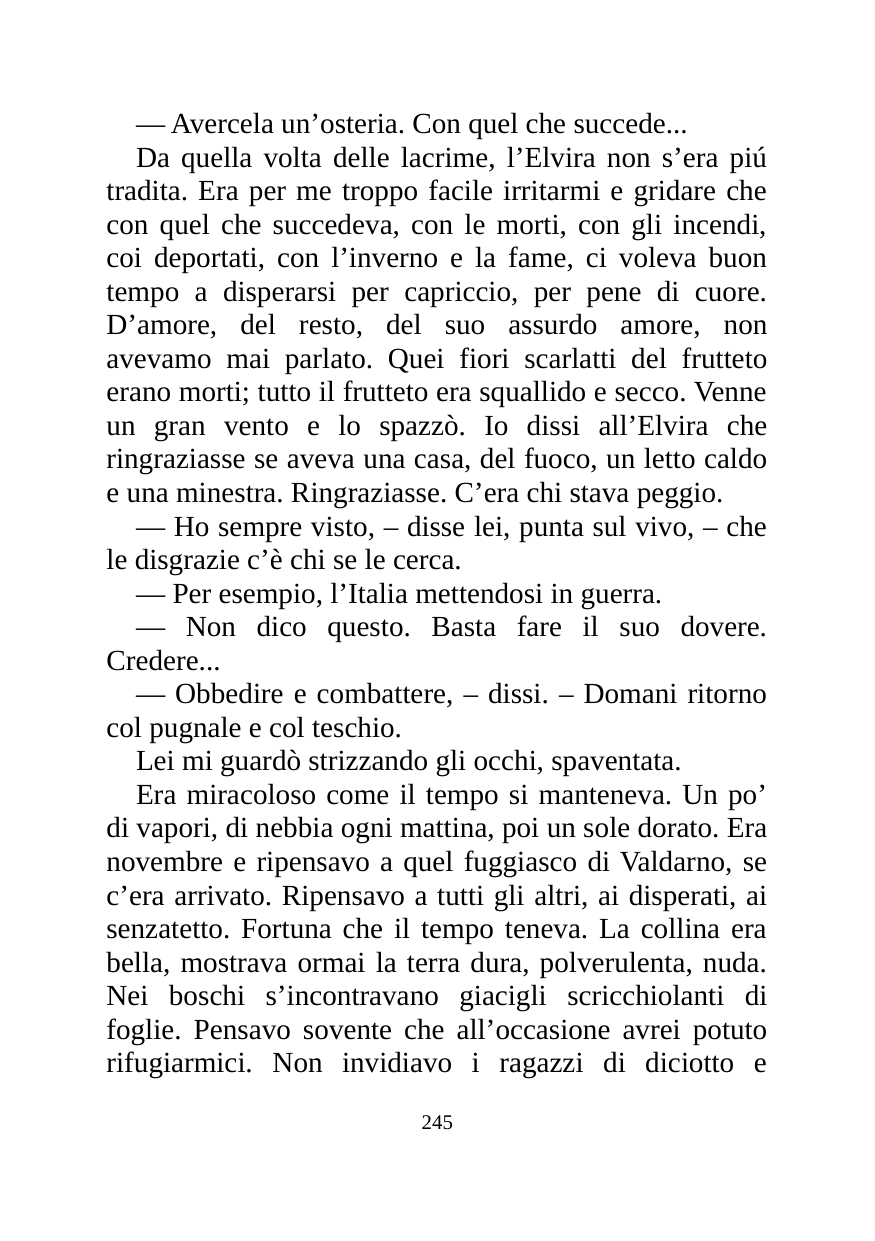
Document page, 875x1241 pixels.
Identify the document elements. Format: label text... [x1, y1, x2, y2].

text — Obbedire e combattere, – dissi. – Domani ritorno col pugnale e col teschio. [106, 676, 768, 743]
text — Avercela un’osteria. Con quel che succede... [106, 106, 768, 140]
text Era miracoloso come il tempo si manteneva. Un po’ di vapori, di nebbia ogni mattina, poi un sole dorato. Era novembre e ripensavo a quel fuggiasco di Valdarno, se c’era arrivato. Ripensavo a tutti gli altri, ai disperati, ai senzatetto. Fortuna che il tempo teneva. La collina era bella, mostrava ormai la terra dura, polverulenta, nuda. Nei boschi s’incontravano giacigli scricchiolanti di foglie. Pensavo sovente che all’occasione avrei potuto rifugiarmici. Non invidiavo i ragazzi di diciotto e [106, 777, 768, 1079]
text Lei mi guardò strizzando gli occhi, spaventata. [106, 743, 768, 777]
text Da quella volta delle lacrime, l’Elvira non s’era piú tradita. Era per me troppo facile irritarmi e gridare che con quel che succedeva, con le morti, con gli incendi, coi deportati, con l’inverno e la fame, ci voleva buon tempo a disperarsi per capriccio, per pene di cuore. D’amore, del resto, del suo assurdo amore, non avevamo mai parlato. Quei fiori scarlatti del frutteto erano morti; tutto il frutteto era squallido e secco. Venne un gran vento e lo spazzò. Io dissi all’Elvira che ringraziasse se aveva una casa, del fuoco, un letto caldo e una minestra. Ringraziasse. C’era chi stava peggio. [106, 140, 768, 509]
text — Ho sempre visto, – disse lei, punta sul vivo, – che le disgrazie c’è chi se le cerca. [106, 509, 768, 576]
text — Non dico questo. Basta fare il suo dovere. Credere... [106, 609, 768, 676]
text — Per esempio, l’Italia mettendosi in guerra. [106, 576, 768, 609]
